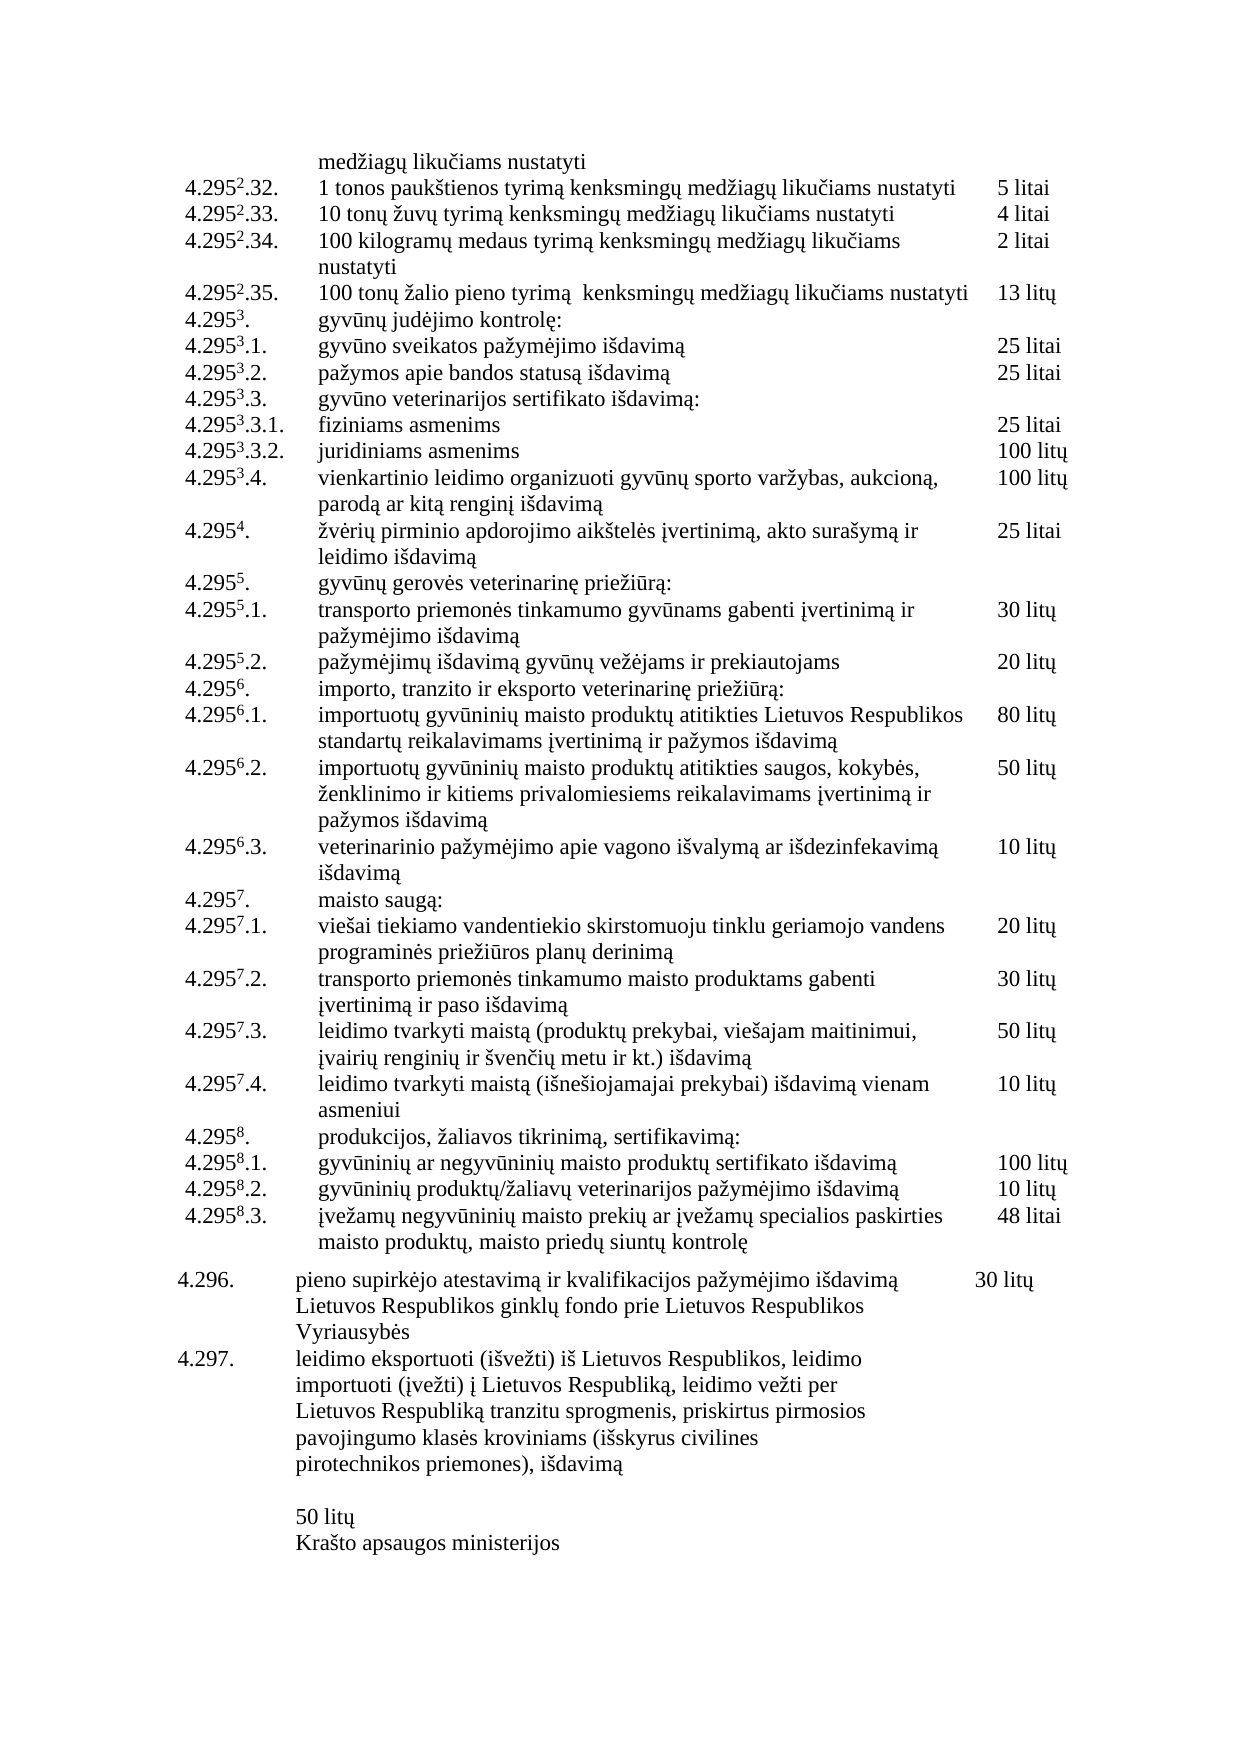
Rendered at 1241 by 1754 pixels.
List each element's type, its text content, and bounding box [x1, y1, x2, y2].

table_cell gyvūno veterinarijos sertifikato išdavimą: [307, 385, 986, 411]
table_cell [986, 569, 1148, 596]
table_cell 100 tonų žalio pieno tyrimą kenksmingų medžiagų likučiams nustatyti [307, 280, 986, 306]
table_cell 4.2953.4. [174, 464, 307, 517]
text Lietuvos Respubliką tranzitu sprogmenis, priskirtus pirmosios [177, 1397, 1122, 1424]
table_cell 4.2956.1. [174, 701, 307, 754]
table_cell [174, 148, 307, 174]
table_cell [986, 385, 1148, 411]
table_cell 4.2958. [174, 1123, 307, 1149]
table_cell gyvūnų judėjimo kontrolę: [307, 306, 986, 332]
table_cell 4.2953.3. [174, 385, 307, 411]
table_cell 4.2953.1. [174, 332, 307, 358]
text pirotechnikos priemones), išdavimą 50 litų [295, 1450, 945, 1529]
table_cell 4.2957.3. [174, 1018, 307, 1070]
table_cell 4.2957.2. [174, 965, 307, 1017]
table_cell pažymos apie bandos statusą išdavimą [307, 359, 986, 385]
table_cell maisto saugą: [307, 886, 986, 912]
table_cell 4.2958.1. [174, 1149, 307, 1176]
table_cell 13 litų [986, 280, 1148, 306]
table_cell 20 litų [986, 649, 1148, 675]
table_cell 4.2953.3.2. [174, 438, 307, 464]
table_cell 1 tonos paukštienos tyrimą kenksmingų medžiagų likučiams nustatyti [307, 174, 986, 200]
table_cell 10 litų [986, 1070, 1148, 1123]
table_cell fiziniams asmenims [307, 411, 986, 438]
table_cell importuotų gyvūninių maisto produktų atitikties Lietuvos Respublikos standartų reikalavimams įvertinimą ir pažymos išdavimą [307, 701, 986, 754]
text importuoti (įvežti) į Lietuvos Respubliką, leidimo vežti per [177, 1371, 1122, 1397]
text Lietuvos Respublikos ginklų fondo prie Lietuvos Respublikos Vyriausybės [177, 1292, 945, 1345]
table_cell importuotų gyvūninių maisto produktų atitikties saugos, kokybės, ženklinimo ir kitiems privalomiesiems reikalavimams įvertinimą ir pažymos išdavimą [307, 754, 986, 833]
table_cell gyvūnų gerovės veterinarinę priežiūrą: [307, 569, 986, 596]
table_cell 4 litai [986, 200, 1148, 227]
table_cell 4.2952.34. [174, 227, 307, 279]
table_cell viešai tiekiamo vandentiekio skirstomuoju tinklu geriamojo vandens programinės priežiūros planų derinimą [307, 912, 986, 965]
table_cell 100 litų [986, 1149, 1148, 1176]
table_cell 2 litai [986, 227, 1148, 279]
table_cell 48 litai [986, 1202, 1148, 1254]
table_cell 4.2958.3. [174, 1202, 307, 1254]
text Krašto apsaugos ministerijos [177, 1529, 945, 1556]
table_cell leidimo tvarkyti maistą (išnešiojamajai prekybai) išdavimą vienam asmeniui [307, 1070, 986, 1123]
table_cell medžiagų likučiams nustatyti [307, 148, 986, 174]
table_cell gyvūno sveikatos pažymėjimo išdavimą [307, 332, 986, 358]
table_cell [986, 675, 1148, 701]
table_cell 4.2958.2. [174, 1176, 307, 1202]
table_cell 80 litų [986, 701, 1148, 754]
table_cell 4.2955. [174, 569, 307, 596]
table_cell 25 litai [986, 359, 1148, 385]
table_cell žvėrių pirminio apdorojimo aikštelės įvertinimą, akto surašymą ir leidimo išdavimą [307, 517, 986, 569]
text 4.296. pieno supirkėjo atestavimą ir kvalifikacijos pažymėjimo išdavimą 30 litų [177, 1254, 1122, 1292]
table_cell [986, 1123, 1148, 1149]
table_cell 10 litų [986, 833, 1148, 886]
table_cell 4.2957.1. [174, 912, 307, 965]
table_cell 4.2956.3. [174, 833, 307, 886]
table_cell 100 litų [986, 438, 1148, 464]
table_cell 4.2953. [174, 306, 307, 332]
table_cell transporto priemonės tinkamumo gyvūnams gabenti įvertinimą ir pažymėjimo išdavimą [307, 596, 986, 648]
table_cell 25 litai [986, 517, 1148, 569]
table_cell 10 tonų žuvų tyrimą kenksmingų medžiagų likučiams nustatyti [307, 200, 986, 227]
table_cell 50 litų [986, 1018, 1148, 1070]
table_cell produkcijos, žaliavos tikrinimą, sertifikavimą: [307, 1123, 986, 1149]
table_cell 100 litų [986, 464, 1148, 517]
table_cell 4.2953.2. [174, 359, 307, 385]
table_cell importo, tranzito ir eksporto veterinarinę priežiūrą: [307, 675, 986, 701]
table_cell 5 litai [986, 174, 1148, 200]
table_cell 25 litai [986, 332, 1148, 358]
table_cell 20 litų [986, 912, 1148, 965]
table_cell 4.2952.35. [174, 280, 307, 306]
table_cell leidimo tvarkyti maistą (produktų prekybai, viešajam maitinimui, įvairių renginių ir švenčių metu ir kt.) išdavimą [307, 1018, 986, 1070]
table_cell įvežamų negyvūninių maisto prekių ar įvežamų specialios paskirties maisto produktų, maisto priedų siuntų kontrolę [307, 1202, 986, 1254]
table_cell 30 litų [986, 965, 1148, 1017]
table_cell 4.2955.2. [174, 649, 307, 675]
table_cell 30 litų [986, 596, 1148, 648]
table_cell [986, 306, 1148, 332]
table_cell 25 litai [986, 411, 1148, 438]
table_cell 4.2953.3.1. [174, 411, 307, 438]
text 4.297. leidimo eksportuoti (išvežti) iš Lietuvos Respublikos, leidimo [177, 1345, 1122, 1371]
table_cell 4.2955.1. [174, 596, 307, 648]
table_cell 4.2957. [174, 886, 307, 912]
table_cell 4.2952.32. [174, 174, 307, 200]
table_cell 50 litų [986, 754, 1148, 833]
table_cell pažymėjimų išdavimą gyvūnų vežėjams ir prekiautojams [307, 649, 986, 675]
table_cell 100 kilogramų medaus tyrimą kenksmingų medžiagų likučiams nustatyti [307, 227, 986, 279]
table_cell 4.2952.33. [174, 200, 307, 227]
table_cell 4.2956. [174, 675, 307, 701]
text pavojingumo klasės kroviniams (išskyrus civilines [177, 1424, 1122, 1450]
table_cell juridiniams asmenims [307, 438, 986, 464]
table_cell [986, 886, 1148, 912]
table_cell 4.2954. [174, 517, 307, 569]
table_cell 4.2956.2. [174, 754, 307, 833]
table_cell 10 litų [986, 1176, 1148, 1202]
table_cell 4.2957.4. [174, 1070, 307, 1123]
table_cell vienkartinio leidimo organizuoti gyvūnų sporto varžybas, aukcioną, parodą ar kitą renginį išdavimą [307, 464, 986, 517]
table_cell veterinarinio pažymėjimo apie vagono išvalymą ar išdezinfekavimą išdavimą [307, 833, 986, 886]
table_cell [986, 148, 1148, 174]
table_cell gyvūninių ar negyvūninių maisto produktų sertifikato išdavimą [307, 1149, 986, 1176]
table_cell transporto priemonės tinkamumo maisto produktams gabenti įvertinimą ir paso išdavimą [307, 965, 986, 1017]
table_cell gyvūninių produktų/žaliavų veterinarijos pažymėjimo išdavimą [307, 1176, 986, 1202]
